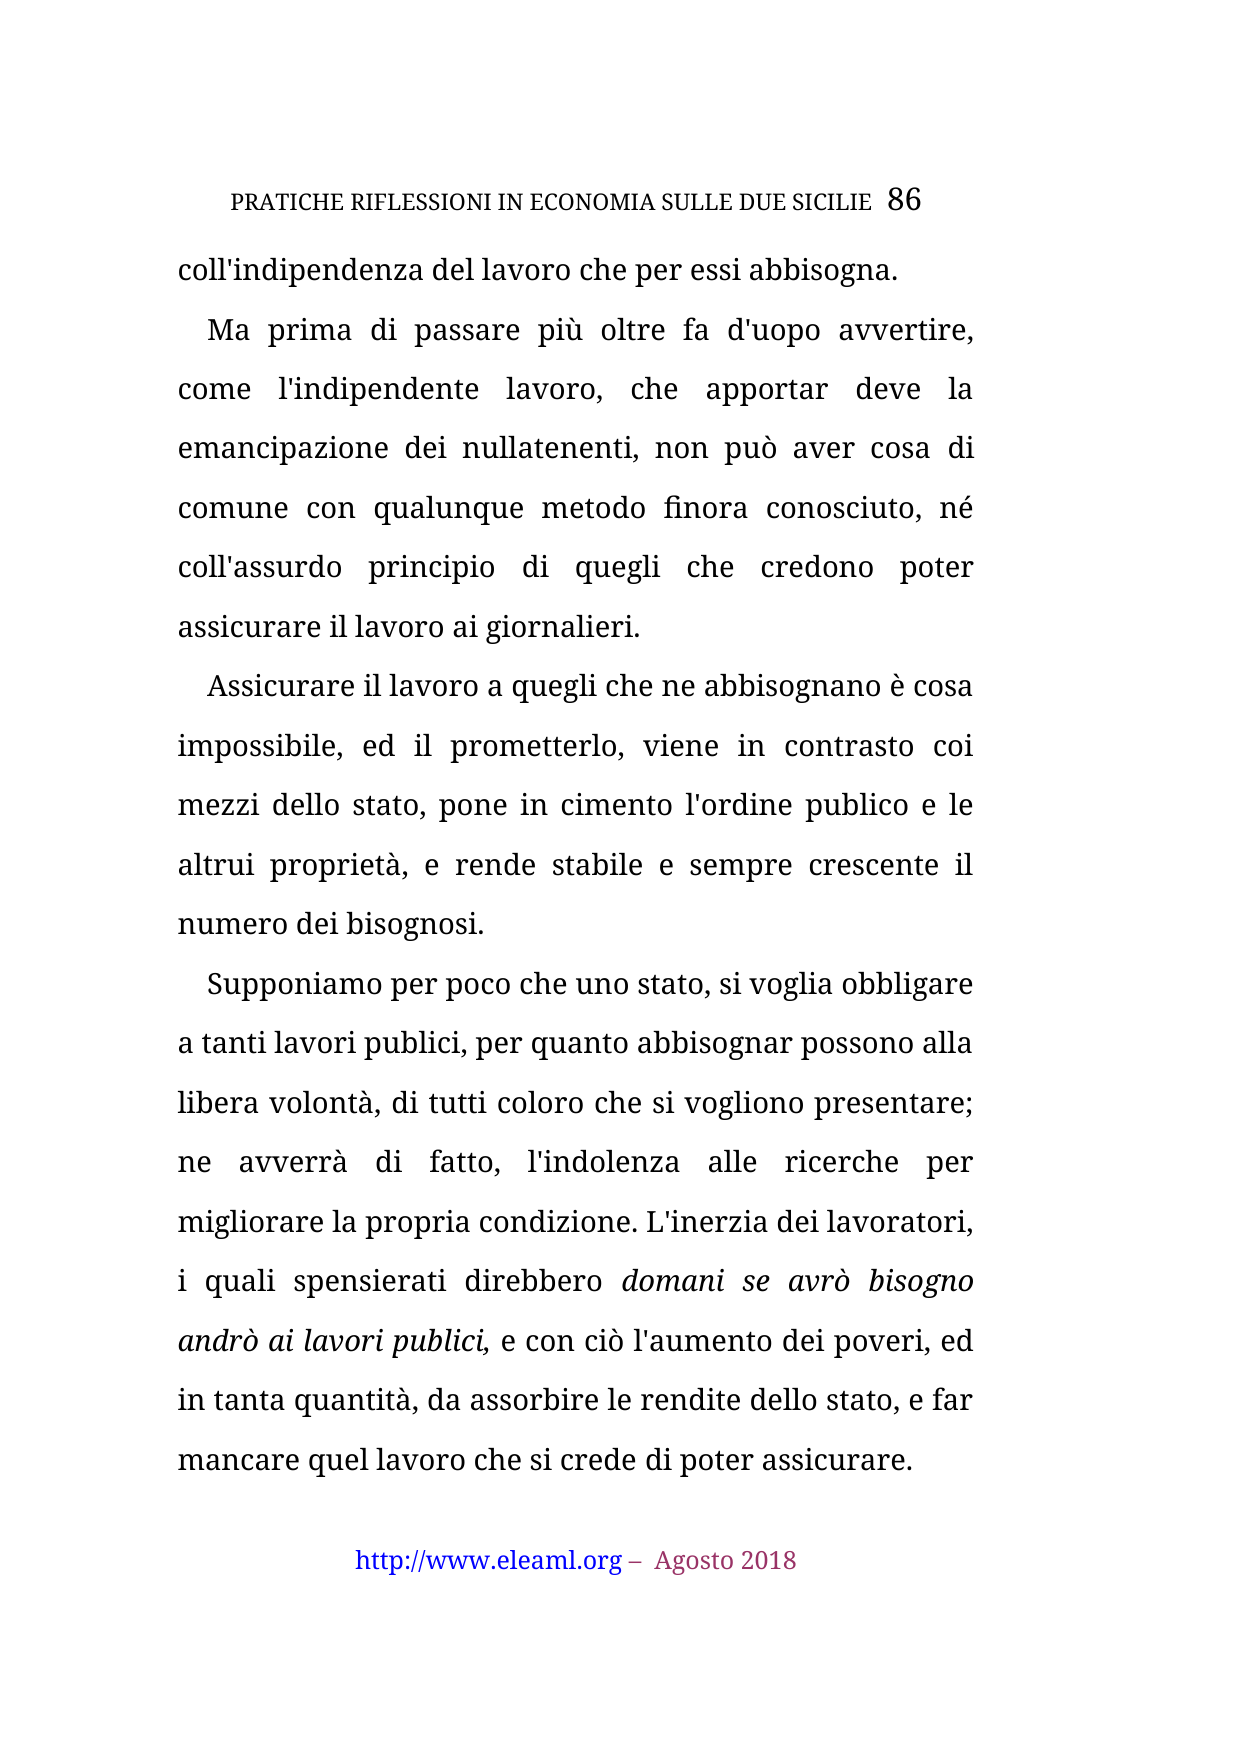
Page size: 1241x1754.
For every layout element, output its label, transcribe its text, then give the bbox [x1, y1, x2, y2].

text Assicurare il lavoro a quegli che ne abbisognano è cosa impossibile, ed il prometterlo, viene in contrasto coi mezzi dello stato, pone in cimento l'ordine publico e le altrui proprietà, e rende stabile e sempre crescente il numero dei bisognosi. [177, 666, 974, 943]
text coll'indipendenza del lavoro che per essi abbisogna. [177, 249, 974, 289]
text Supponiamo per poco che uno stato, si voglia obbligare a tanti lavori publici, per quanto abbisognar possono alla libera volontà, di tutti coloro che si vogliono presentare; ne avverrà di fatto, l'indolenza alle ricerche per migliorare la propria condizione. L'inerzia dei lavoratori, i quali spensierati direbbero domani se avrò bisogno andrò ai lavori publici, e con ciò l'aumento dei poveri, ed in tanta quantità, da assorbire le rendite dello stato, e far mancare quel lavoro che si crede di poter assicurare. [177, 963, 974, 1478]
text Ma prima di passare più oltre fa d'uopo avvertire, come l'indipendente lavoro, che apportar deve la emancipazione dei nullatenenti, non può aver cosa di comune con qualunque metodo finora conosciuto, né coll'assurdo principio di quegli che credono poter assicurare il lavoro ai giornalieri. [177, 309, 974, 646]
